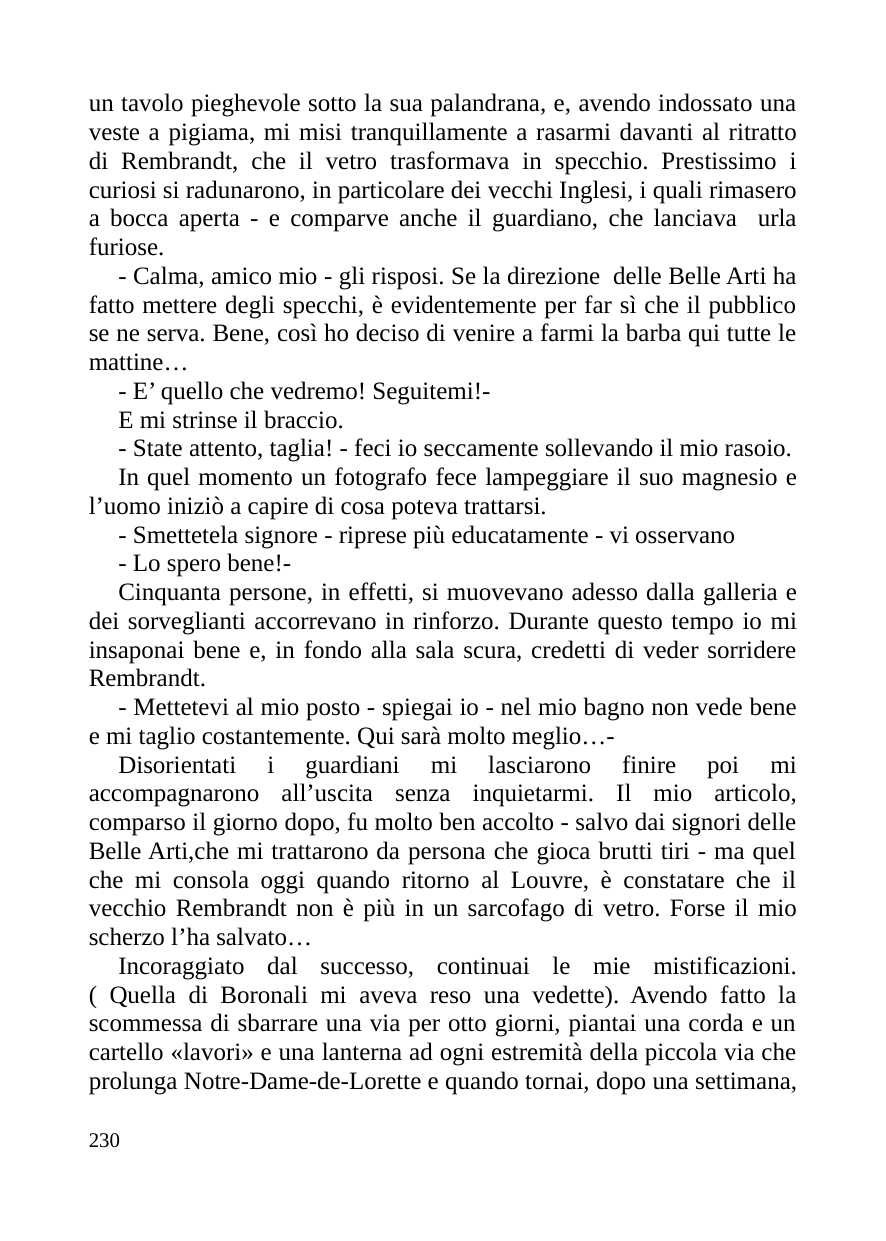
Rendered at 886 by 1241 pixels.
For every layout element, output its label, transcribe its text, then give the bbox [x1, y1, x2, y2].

text - Smettetela signore - riprese più educatamente - vi osservano [88, 520, 797, 548]
text Cinquanta persone, in effetti, si muovevano adesso dalla galleria e dei sorveglianti accorrevano in rinforzo. Durante questo tempo io mi insaponai bene e, in fondo alla sala scura, credetti di veder sorridere Rembrandt. [88, 577, 797, 692]
text E mi strinse il braccio. [88, 405, 797, 433]
text Incoraggiato dal successo, continuai le mie mistificazioni. ( Quella di Boronali mi aveva reso una vedette). Avendo fatto la scommessa di sbarrare una via per otto giorni, piantai una corda e un cartello «lavori» e una lanterna ad ogni estremità della piccola via che prolunga Notre-Dame-de-Lorette e quando tornai, dopo una settimana, [88, 951, 797, 1095]
text Disorientati i guardiani mi lasciarono finire poi mi accompagnarono all’uscita senza inquietarmi. Il mio articolo, comparso il giorno dopo, fu molto ben accolto - salvo dai signori delle Belle Arti,che mi trattarono da persona che gioca brutti tiri - ma quel che mi consola oggi quando ritorno al Louvre, è constatare che il vecchio Rembrandt non è più in un sarcofago di vetro. Forse il mio scherzo l’ha salvato… [88, 750, 797, 951]
text - Calma, amico mio - gli risposi. Se la direzione delle Belle Arti ha fatto mettere degli specchi, è evidentemente per far sì che il pubblico se ne serva. Bene, così ho deciso di venire a farmi la barba qui tutte le mattine… [88, 261, 797, 376]
text - Mettetevi al mio posto - spiegai io - nel mio bagno non vede bene e mi taglio costantemente. Qui sarà molto meglio…- [88, 692, 797, 750]
text - E’ quello che vedremo! Seguitemi!- [88, 376, 797, 405]
text - Lo spero bene!- [88, 548, 797, 577]
text - State attento, taglia! - feci io seccamente sollevando il mio rasoio. [88, 433, 797, 462]
text un tavolo pieghevole sotto la sua palandrana, e, avendo indossato una veste a pigiama, mi misi tranquillamente a rasarmi davanti al ritratto di Rembrandt, che il vetro trasformava in specchio. Prestissimo i curiosi si radunarono, in particolare dei vecchi Inglesi, i quali rimasero a bocca aperta - e comparve anche il guardiano, che lanciava urla furiose. [88, 88, 797, 261]
text In quel momento un fotografo fece lampeggiare il suo magnesio e l’uomo iniziò a capire di cosa poteva trattarsi. [88, 462, 797, 520]
